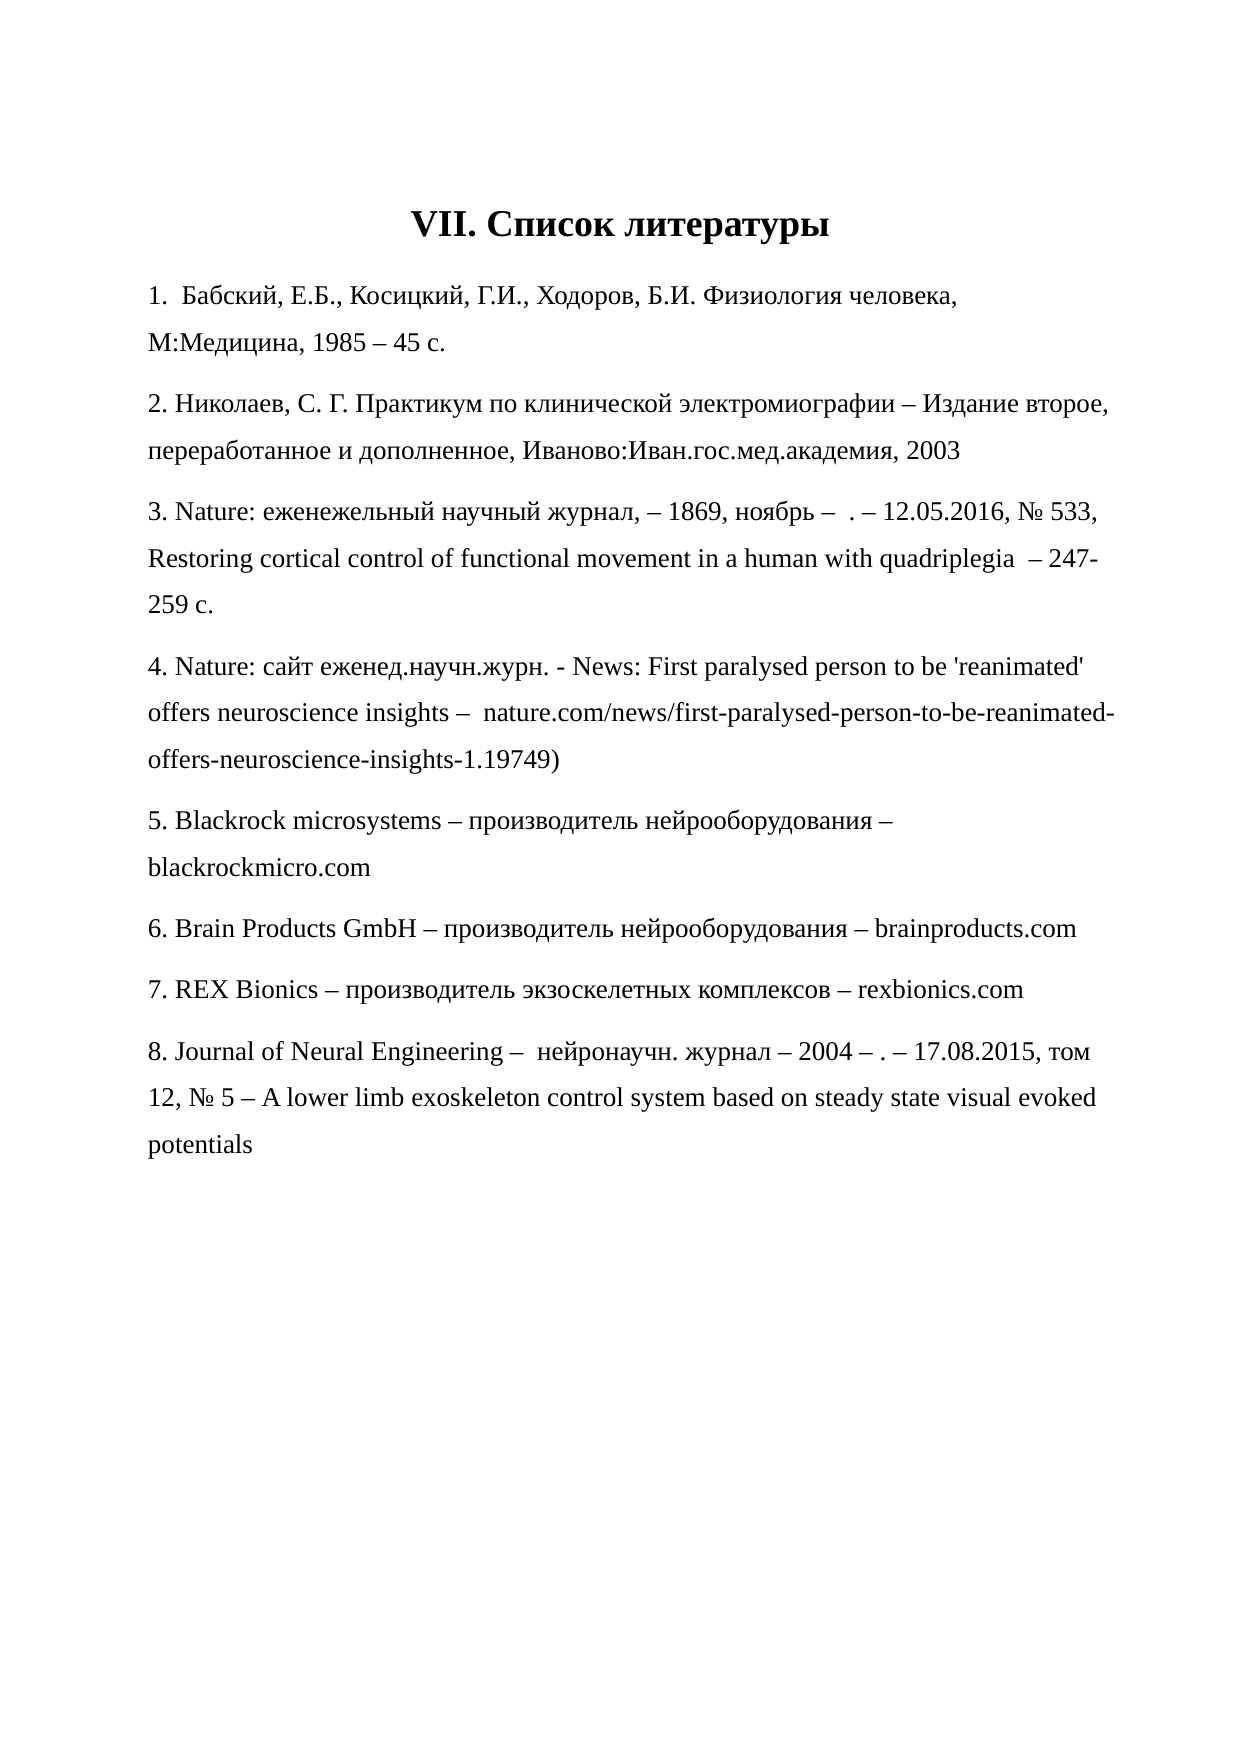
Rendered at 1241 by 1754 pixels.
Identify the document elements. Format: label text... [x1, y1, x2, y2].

text 3. Nature: еженежельный научный журнал, – 1869, ноябрь – . – 12.05.2016, № 533, Restoring cortical control of functional movement in a human with quadriplegia – 247-259 с. [148, 495, 1122, 619]
text 6. Brain Products GmbH – производитель нейрооборудования – brainproducts.com [148, 912, 1122, 943]
text 2. Николаев, С. Г. Практикум по клинической электромиографии – Издание второе, переработанное и дополненное, Иваново:Иван.гос.мед.академия, 2003 [148, 387, 1122, 465]
text 7. REX Bionics – производитель экзоскелетных комплексов – rexbionics.com [148, 973, 1122, 1004]
subtitle VII. Список литературы [118, 201, 1122, 245]
text 1. Бабский, Е.Б., Косицкий, Г.И., Ходоров, Б.И. Физиология человека, М:Медицина, 1985 – 45 с. [148, 279, 1122, 357]
text 8. Journal of Neural Engineering – нейронаучн. журнал – 2004 – . – 17.08.2015, том 12, № 5 – A lower limb exoskeleton control system based on steady state visual evoked potentials [148, 1035, 1122, 1159]
text 5. Blackrock microsystems – производитель нейрооборудования – blackrockmicro.com [148, 804, 1122, 882]
text 4. Nature: сайт еженед.научн.журн. - News: First paralysed person to be 'reanimated' offers neuroscience insights – nature.com/news/first-paralysed-person-to-be-reanimated-offers-neuroscience-insights-1.19749) [148, 650, 1122, 774]
